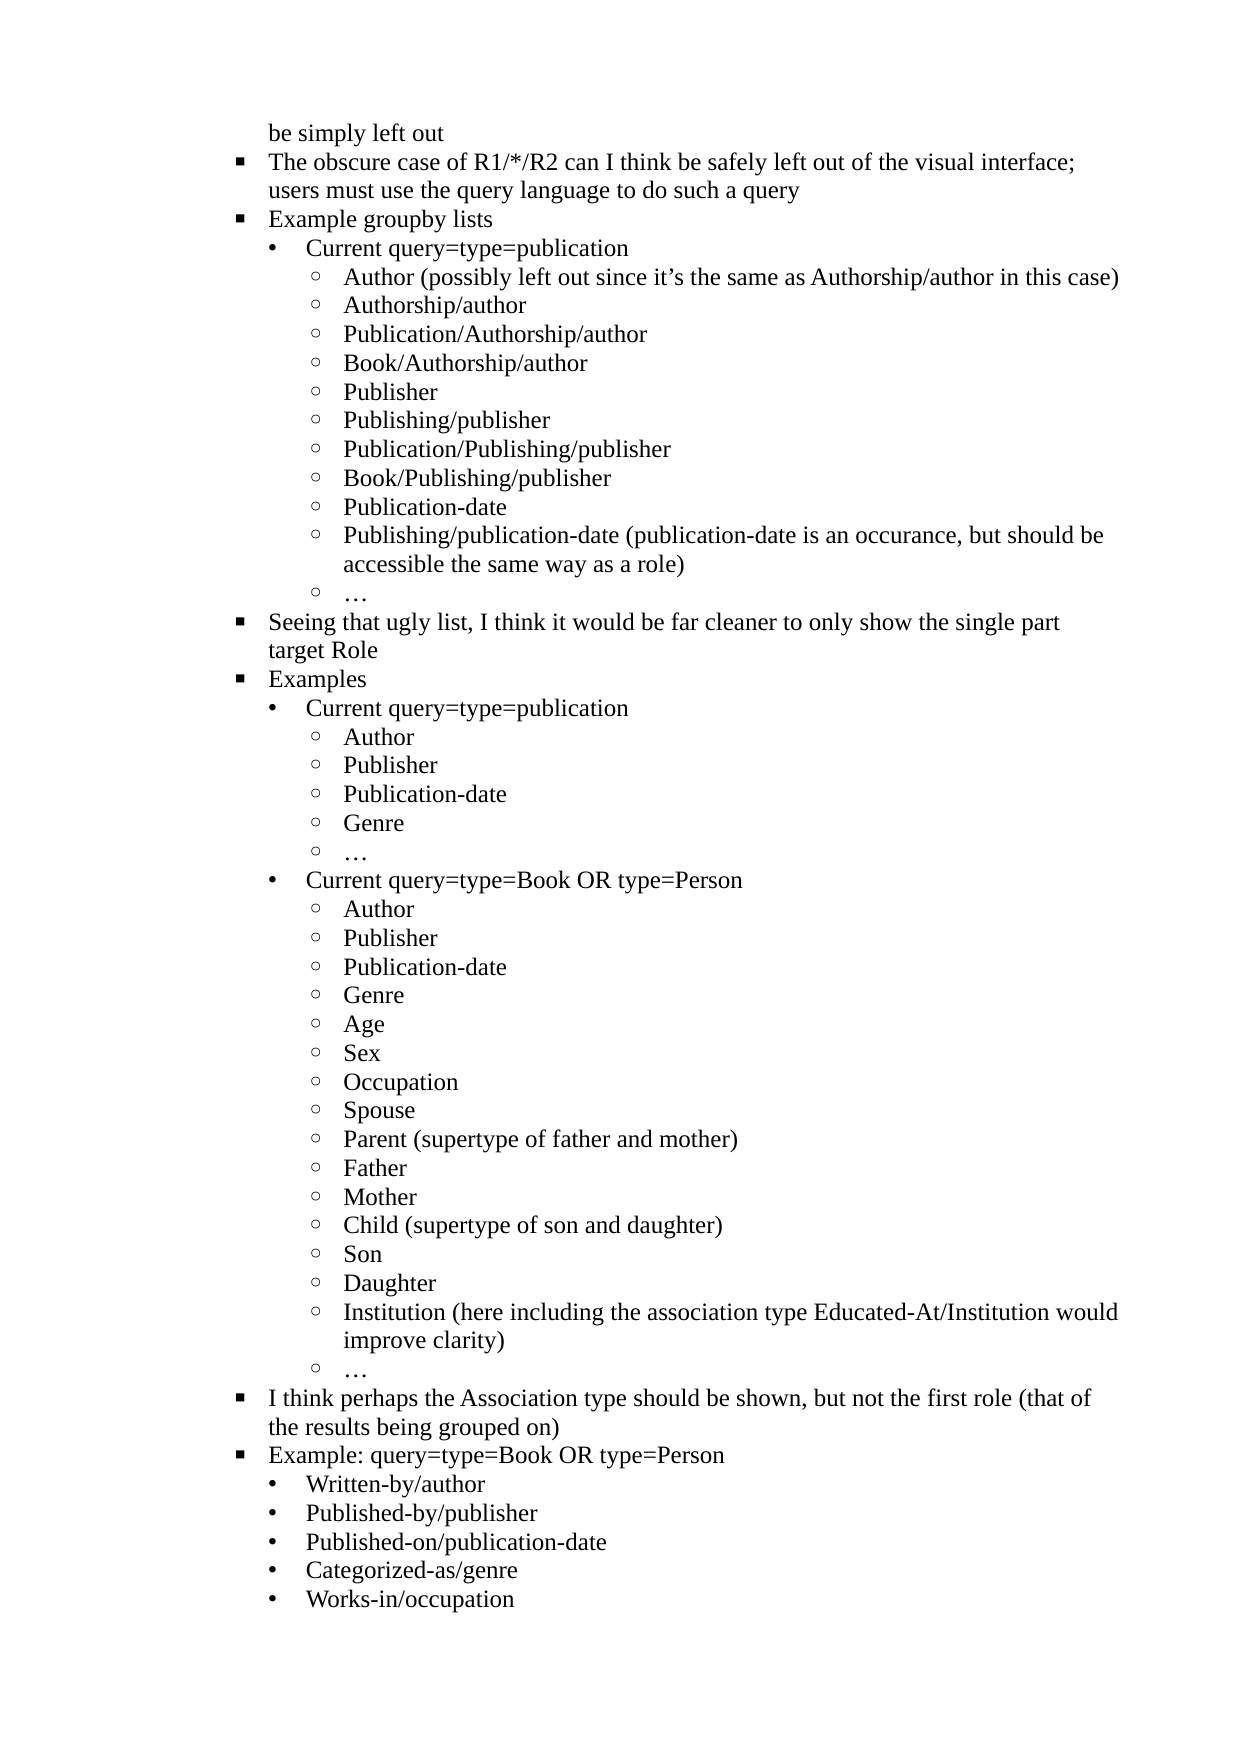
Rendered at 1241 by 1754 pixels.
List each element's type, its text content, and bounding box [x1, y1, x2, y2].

list Written-by/author [268, 1469, 1122, 1498]
list Authorship/author [306, 291, 1122, 319]
list Published-by/publisher [268, 1498, 1122, 1527]
list Son [306, 1239, 1122, 1268]
list … [306, 1354, 1122, 1383]
list Publisher [306, 751, 1122, 779]
list Book/Publishing/publisher [306, 463, 1122, 492]
list Current query=type=publication [268, 693, 1122, 722]
list Publication-date [306, 492, 1122, 521]
list Sex [306, 1038, 1122, 1067]
list Publication/Publishing/publisher [306, 434, 1122, 463]
list Current query=type=Book OR type=Person [268, 866, 1122, 894]
list Publication-date [306, 952, 1122, 981]
list Spouse [306, 1096, 1122, 1124]
list Current query=type=publication [268, 233, 1122, 262]
list Age [306, 1009, 1122, 1038]
list Publisher [306, 923, 1122, 952]
list … [306, 837, 1122, 866]
list Examples [231, 664, 1122, 693]
list Publishing/publisher [306, 406, 1122, 434]
list Genre [306, 808, 1122, 837]
list Institution (here including the association type Educated-At/Institution would improve clarity) [306, 1297, 1122, 1354]
list Publication-date [306, 779, 1122, 808]
list I think perhaps the Association type should be shown, but not the first role (that of the results being grouped on) [231, 1383, 1122, 1441]
list Parent (supertype of father and mother) [306, 1124, 1122, 1153]
list Publication/Authorship/author [306, 319, 1122, 348]
list Publishing/publication-date (publication-date is an occurance, but should be accessible the same way as a role) [306, 521, 1122, 578]
list Published-on/publication-date [268, 1527, 1122, 1556]
list Example: query=type=Book OR type=Person [231, 1441, 1122, 1469]
list The obscure case of R1/*/R2 can I think be safely left out of the visual interface; users must use the query language to do such a query [231, 147, 1122, 204]
list Author [306, 722, 1122, 751]
list Categorized-as/genre [268, 1556, 1122, 1584]
list Mother [306, 1182, 1122, 1211]
list Occupation [306, 1067, 1122, 1096]
list Author (possibly left out since it’s the same as Authorship/author in this case) [306, 262, 1122, 291]
list Daughter [306, 1268, 1122, 1297]
list … [306, 578, 1122, 607]
list Book/Authorship/author [306, 348, 1122, 377]
list Author [306, 894, 1122, 923]
list Works-in/occupation [268, 1584, 1122, 1613]
list Example groupby lists [231, 204, 1122, 233]
list Publisher [306, 377, 1122, 406]
list Seeing that ugly list, I think it would be far cleaner to only show the single part target Role [231, 607, 1122, 664]
list Child (supertype of son and daughter) [306, 1211, 1122, 1239]
list be simply left out [231, 118, 1122, 147]
list Genre [306, 981, 1122, 1009]
list Father [306, 1153, 1122, 1182]
